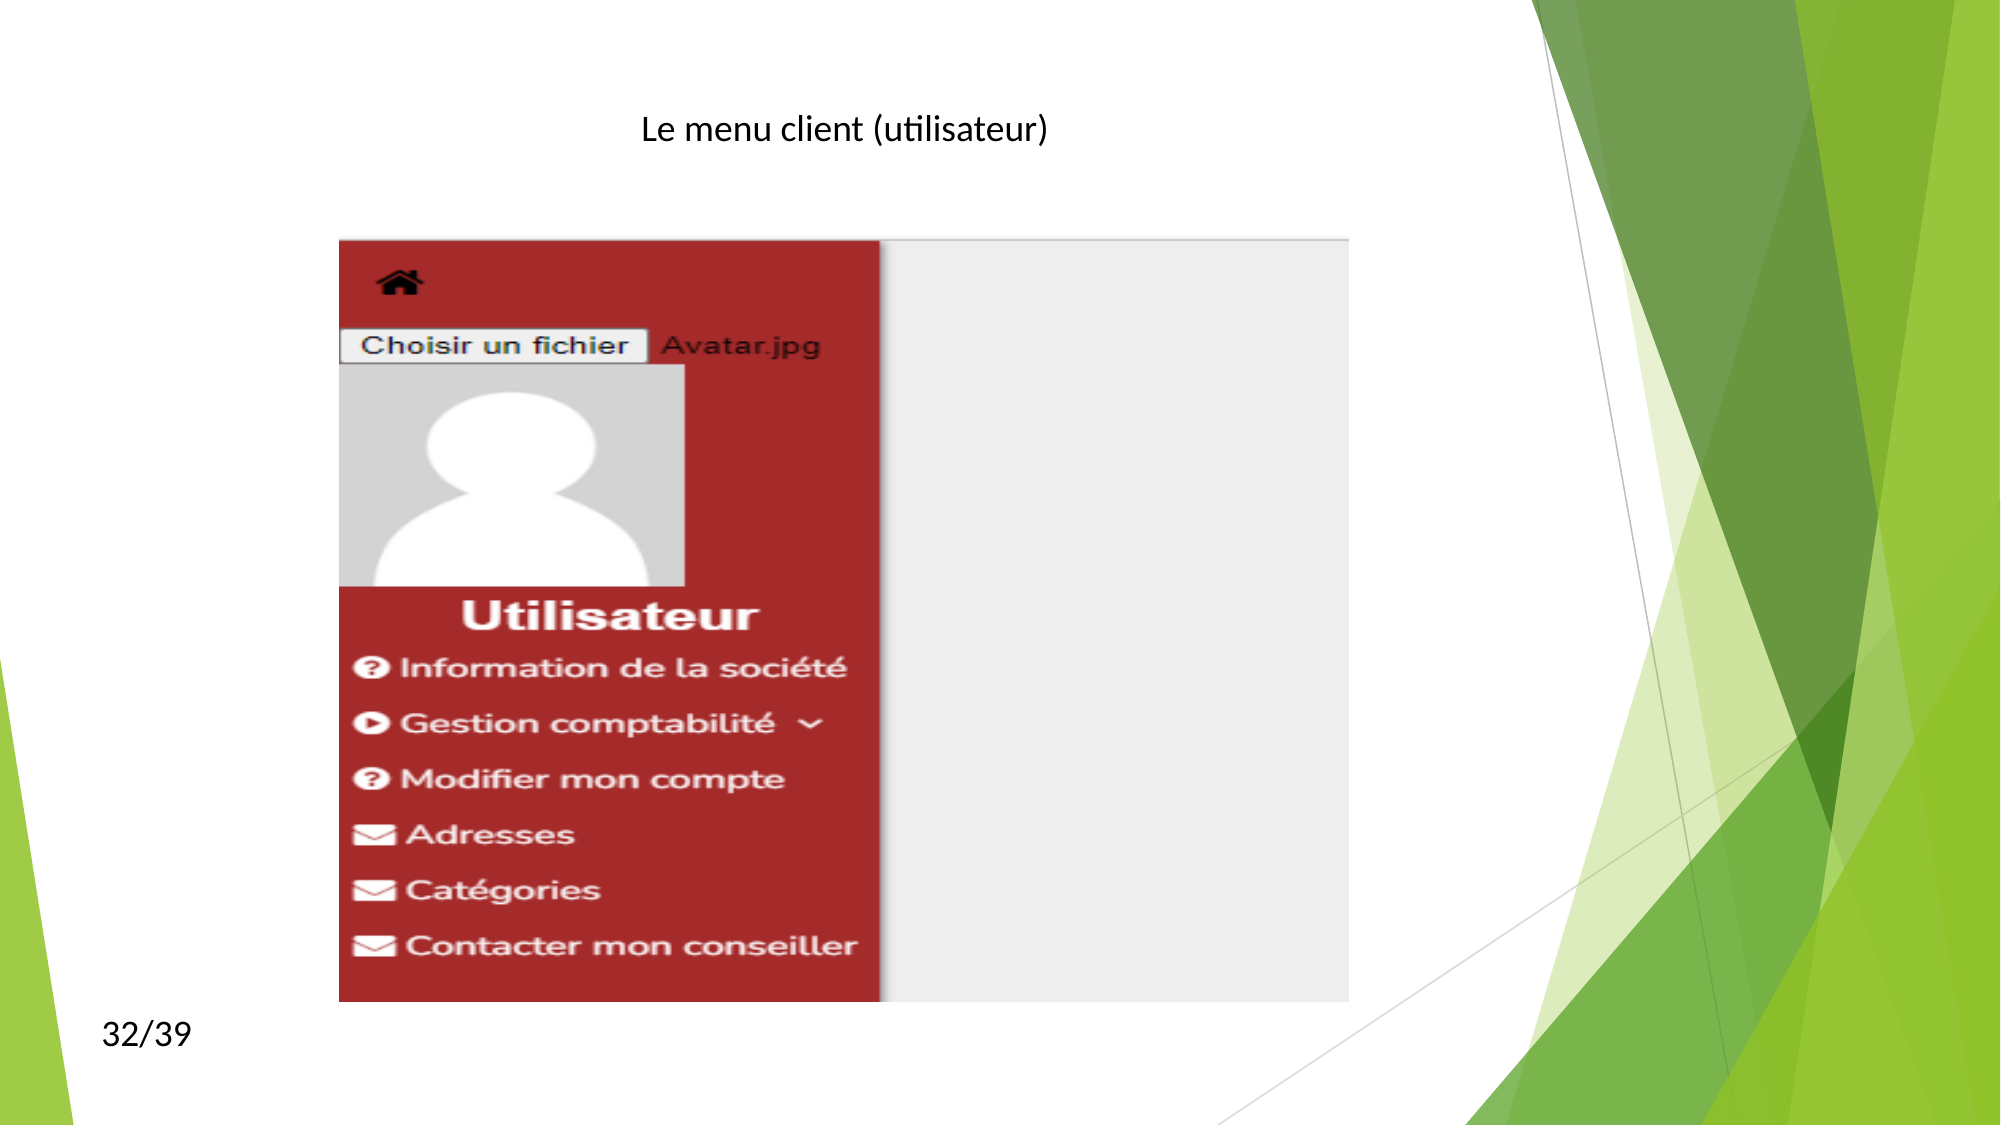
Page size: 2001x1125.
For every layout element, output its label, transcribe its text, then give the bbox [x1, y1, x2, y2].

picture [339, 236, 1349, 1002]
text_box 32/39 [86, 1001, 219, 1063]
text_box Le menu client (utilisateur) [233, 96, 1457, 158]
